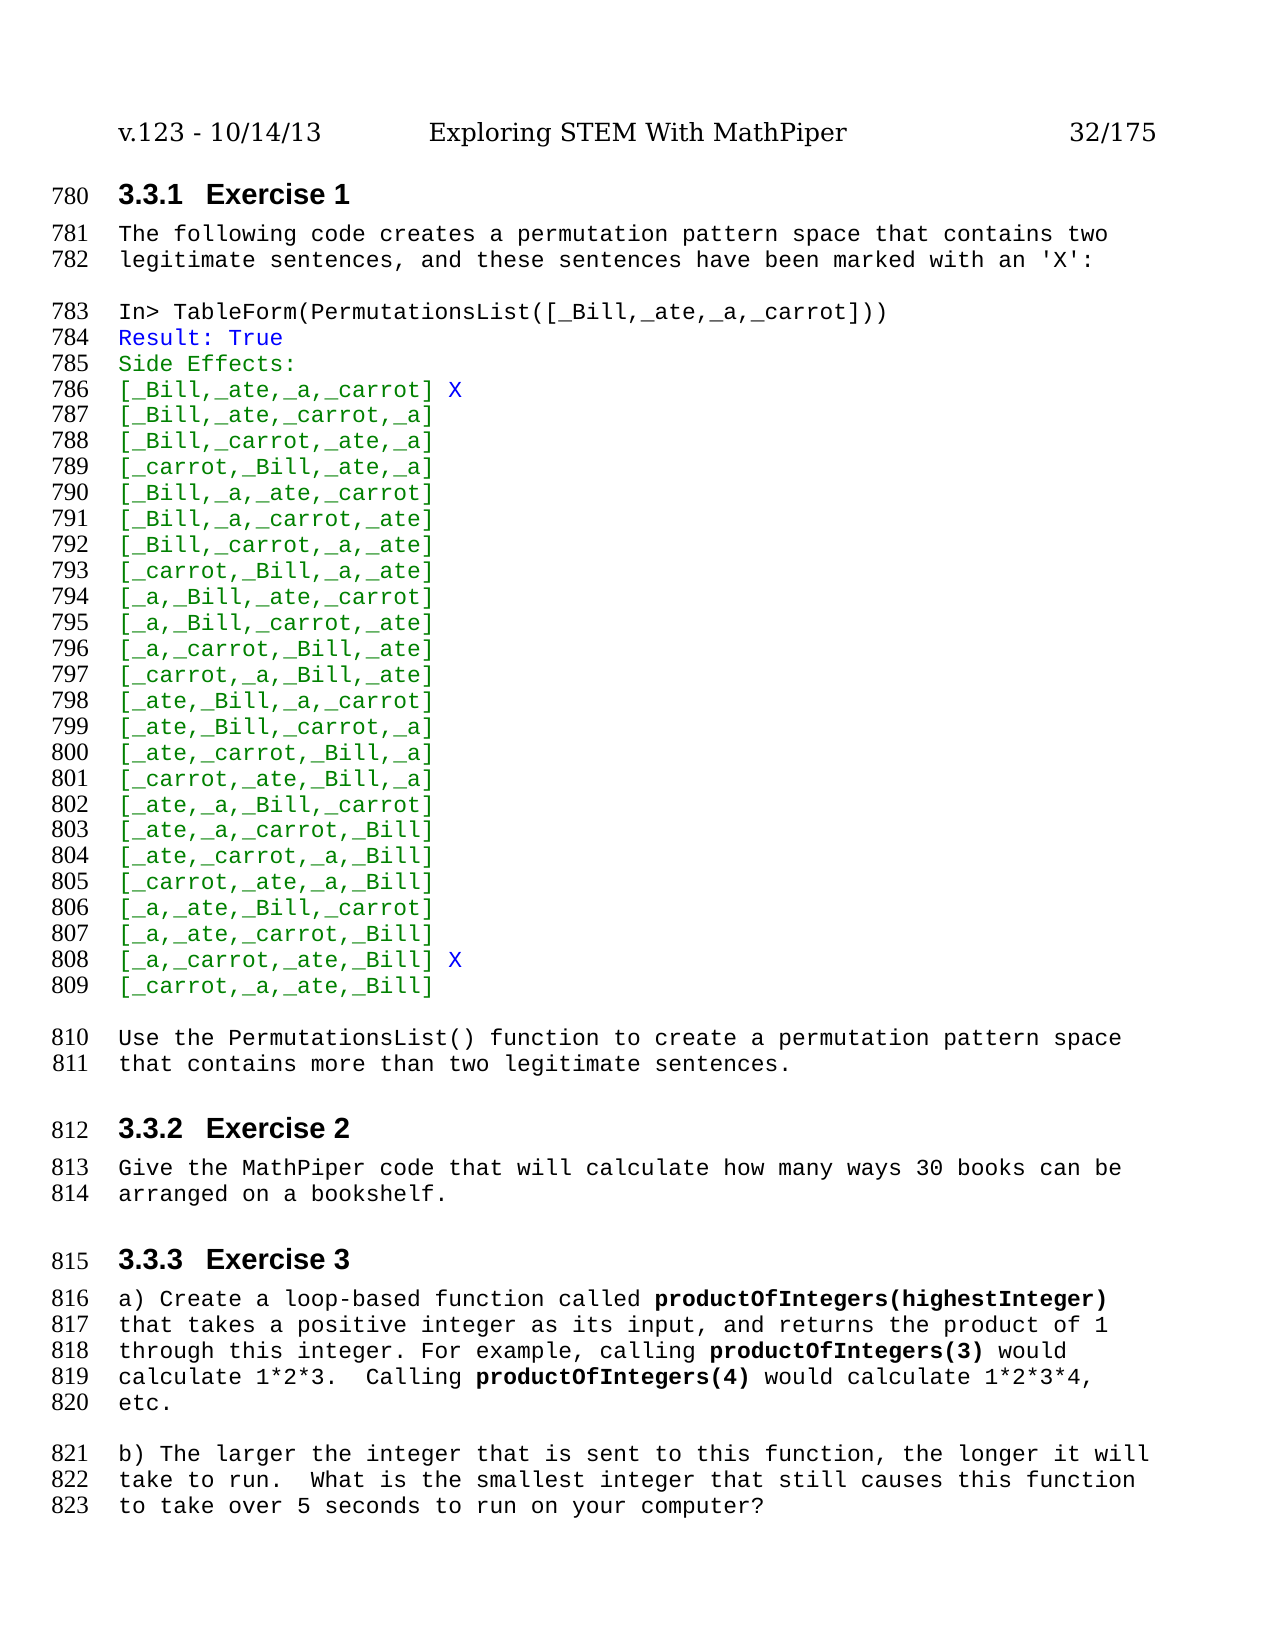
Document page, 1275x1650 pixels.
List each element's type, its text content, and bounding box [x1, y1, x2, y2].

text [_a,_ate,_carrot,_Bill] [118, 923, 1157, 948]
text [_Bill,_ate,_carrot,_a] [118, 404, 1157, 430]
text [_a,_ate,_Bill,_carrot] [118, 897, 1157, 923]
text [_ate,_carrot,_Bill,_a] [118, 741, 1157, 767]
text [_ate,_a,_Bill,_carrot] [118, 793, 1157, 819]
text [_Bill,_carrot,_a,_ate] [118, 533, 1157, 559]
text [_Bill,_a,_ate,_carrot] [118, 482, 1157, 508]
text [_a,_Bill,_ate,_carrot] [118, 585, 1157, 611]
text [_Bill,_ate,_a,_carrot] X [118, 378, 1157, 404]
text Give the MathPiper code that will calculate how many ways 30 books can be arranged on a bookshelf. [118, 1157, 1157, 1209]
subtitle Exercise 3 [118, 1242, 1157, 1275]
text [_carrot,_ate,_a,_Bill] [118, 871, 1157, 897]
text Result: True [118, 326, 1157, 352]
text [_carrot,_Bill,_a,_ate] [118, 559, 1157, 585]
text [_ate,_Bill,_a,_carrot] [118, 689, 1157, 715]
text In> TableForm(PermutationsList([_Bill,_ate,_a,_carrot])) [118, 300, 1157, 326]
text b) The larger the integer that is sent to this function, the longer it will take to run. What is the smallest integer that still causes this function to take over 5 seconds to run on your computer? [118, 1443, 1157, 1521]
subtitle Exercise 2 [118, 1111, 1157, 1145]
text a) Create a loop-based function called productOfIntegers(highestInteger) that takes a positive integer as its input, and returns the product of 1 through this integer. For example, calling productOfIntegers(3) would calculate 1*2*3. Calling productOfIntegers(4) would calculate 1*2*3*4, etc. [118, 1287, 1157, 1417]
text [_ate,_Bill,_carrot,_a] [118, 715, 1157, 741]
text Use the PermutationsList() function to create a permutation pattern space that contains more than two legitimate sentences. [118, 1026, 1157, 1078]
text The following code creates a permutation pattern space that contains two legitimate sentences, and these sentences have been marked with an 'X': [118, 222, 1157, 274]
text [_a,_Bill,_carrot,_ate] [118, 611, 1157, 637]
text Side Effects: [118, 352, 1157, 378]
text [_a,_carrot,_ate,_Bill] X [118, 948, 1157, 974]
text [_a,_carrot,_Bill,_ate] [118, 637, 1157, 663]
text [_Bill,_carrot,_ate,_a] [118, 430, 1157, 456]
text [_ate,_carrot,_a,_Bill] [118, 845, 1157, 871]
text [_carrot,_Bill,_ate,_a] [118, 456, 1157, 482]
subtitle Exercise 1 [118, 177, 1157, 210]
text [_carrot,_ate,_Bill,_a] [118, 767, 1157, 793]
text [_Bill,_a,_carrot,_ate] [118, 508, 1157, 533]
text [_carrot,_a,_Bill,_ate] [118, 663, 1157, 689]
text [_ate,_a,_carrot,_Bill] [118, 819, 1157, 845]
text [_carrot,_a,_ate,_Bill] [118, 974, 1157, 1000]
